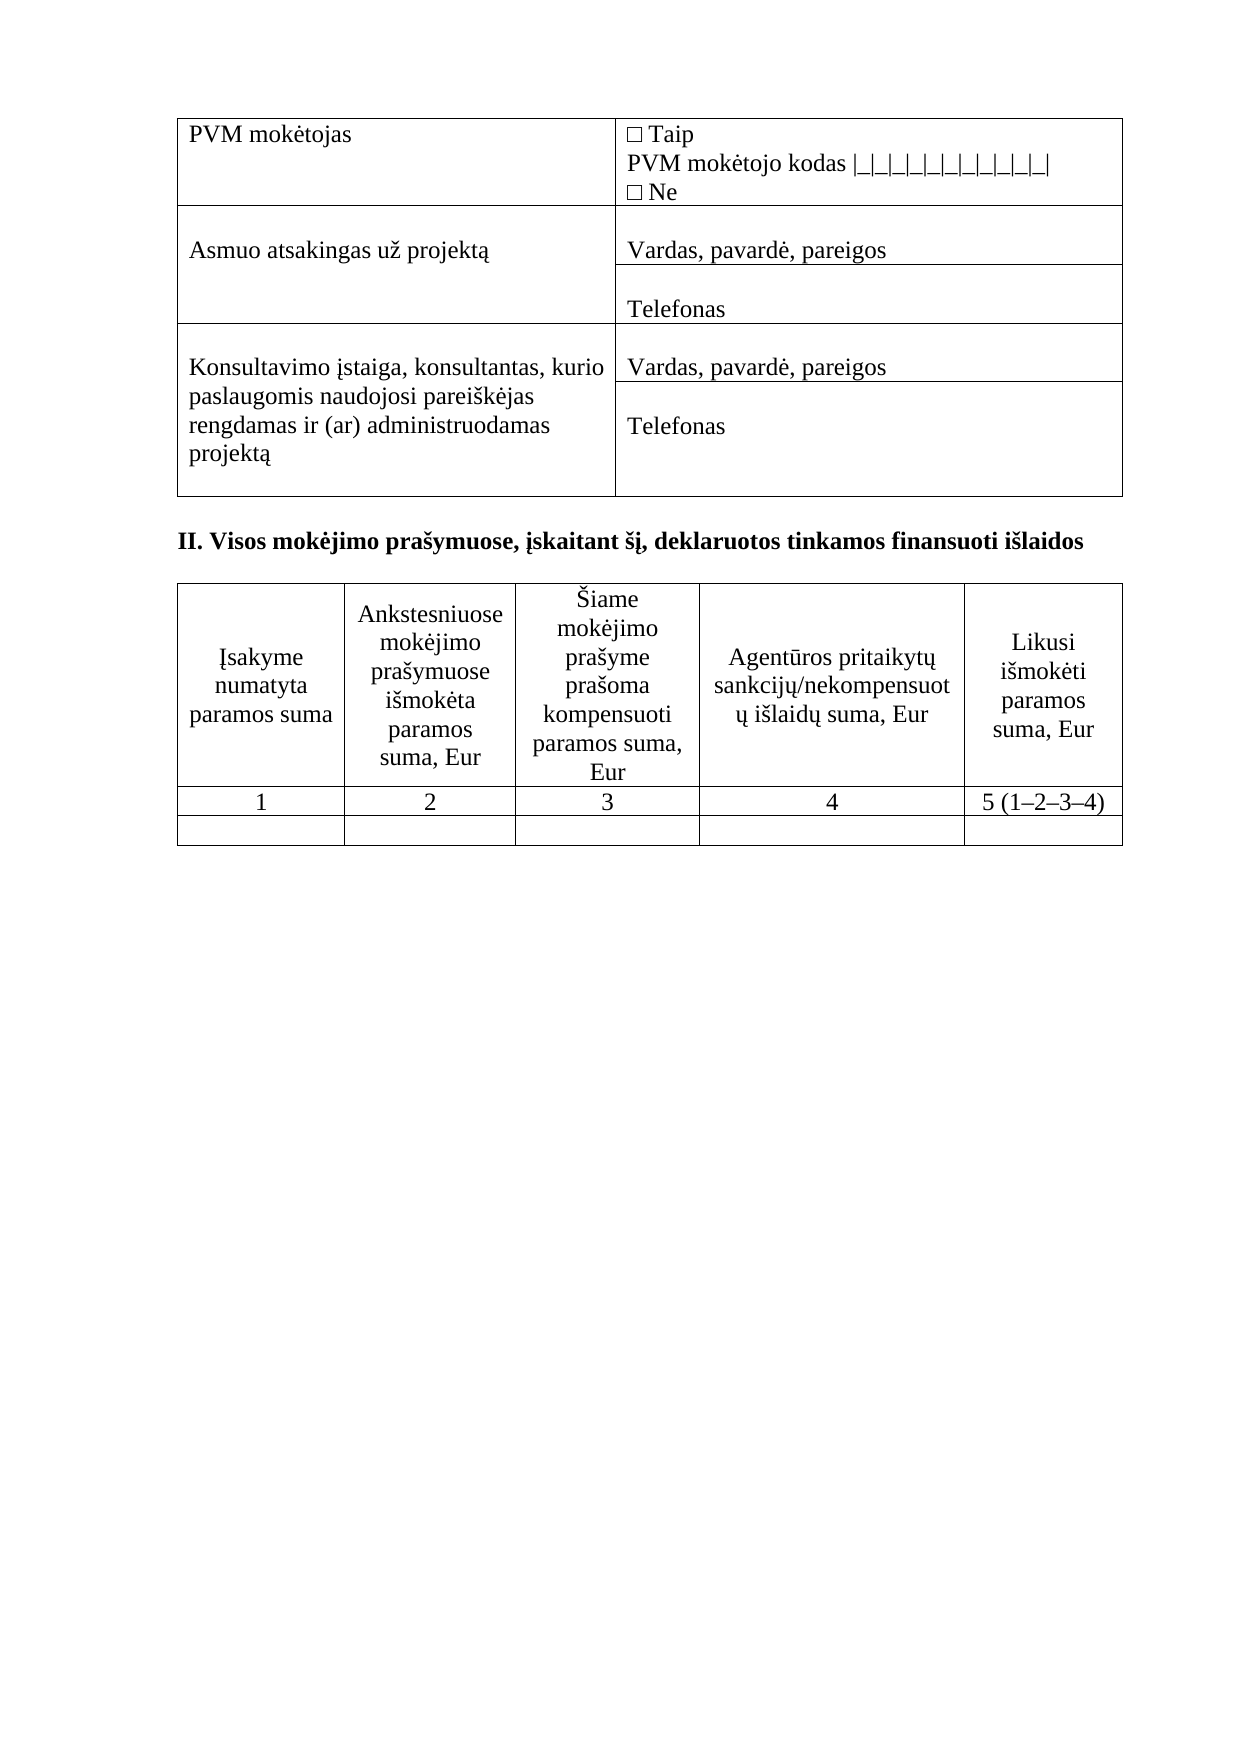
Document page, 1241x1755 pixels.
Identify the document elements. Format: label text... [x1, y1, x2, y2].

table_header Agentūros pritaikytų sankcijų/nekompensuotų išlaidų suma, Eur [700, 584, 964, 786]
table_cell 2 [345, 787, 515, 815]
table_cell [700, 816, 964, 845]
table_header Ankstesniuose mokėjimo prašymuose išmokėta paramos suma, Eur [345, 584, 515, 786]
table_cell PVM mokėtojas [178, 119, 615, 205]
text II. Visos mokėjimo prašymuose, įskaitant šį, deklaruotos tinkamos finansuoti išlaidos [177, 526, 1122, 554]
table_cell 1 [178, 787, 344, 815]
table_cell Vardas, pavardė, pareigos [616, 324, 1122, 381]
table_cell [345, 816, 515, 845]
table_cell 5 (1–2–3–4) [965, 787, 1122, 815]
table_cell Asmuo atsakingas už projektą [178, 206, 615, 322]
table_cell [178, 816, 344, 845]
table_header Šiame mokėjimo prašyme prašoma kompensuoti paramos suma, Eur [516, 584, 699, 786]
table_cell [965, 816, 1122, 845]
table_cell Telefonas [616, 382, 1122, 496]
table_cell 4 [700, 787, 964, 815]
table_cell Vardas, pavardė, pareigos [616, 206, 1122, 264]
table_cell Konsultavimo įstaiga, konsultantas, kurio paslaugomis naudojosi pareiškėjas rengdamas ir (ar) administruodamas projektą [178, 324, 615, 496]
table_header Likusi išmokėti paramos suma, Eur [965, 584, 1122, 786]
table_cell Telefonas [616, 265, 1122, 322]
table_cell [516, 816, 699, 845]
table_header Įsakyme numatyta paramos suma [178, 584, 344, 786]
table_cell 3 [516, 787, 699, 815]
table_cell □ Taip PVM mokėtojo kodas |_|_|_|_|_|_|_|_|_|_|_| □ Ne [616, 119, 1122, 205]
